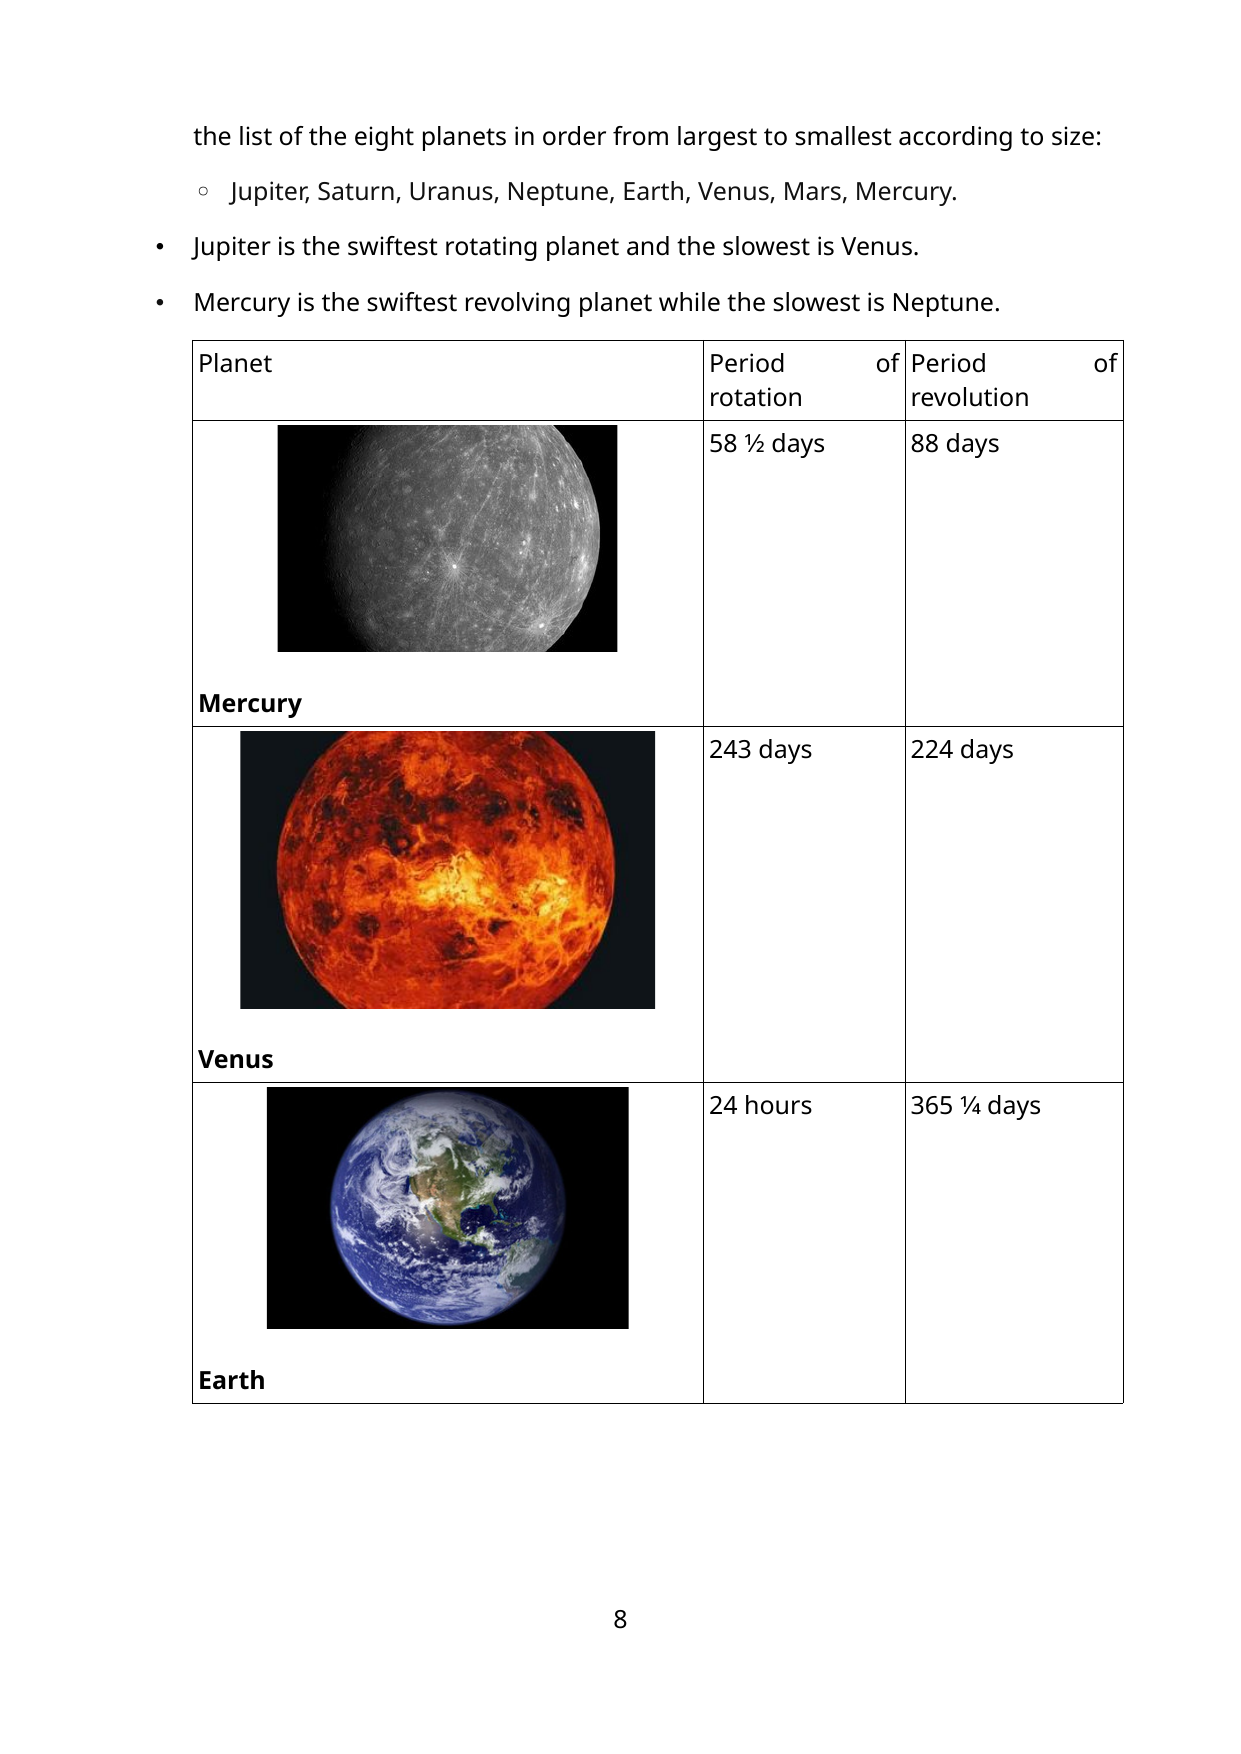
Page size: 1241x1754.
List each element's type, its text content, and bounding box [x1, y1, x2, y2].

table_cell Earth [193, 1083, 703, 1403]
picture [240, 731, 655, 1009]
table_cell 58 1⁄2 days [704, 421, 905, 726]
table_cell 24 hours [704, 1083, 905, 1403]
table_cell 243 days [704, 727, 905, 1082]
table_cell 365 1⁄4 days [906, 1083, 1123, 1403]
table_cell 88 days [906, 421, 1123, 726]
table_header Period of revolution [906, 341, 1123, 419]
table_cell Venus [193, 727, 703, 1082]
picture [277, 425, 618, 652]
table_header Period of rotation [704, 341, 905, 419]
list Jupiter, Saturn, Uranus, Neptune, Earth, Venus, Mars, Mercury. [193, 173, 1122, 208]
list Mercury is the swiftest revolving planet while the slowest is Neptune. [156, 284, 1122, 318]
picture [266, 1087, 629, 1329]
table_cell 224 days [906, 727, 1123, 1082]
table_cell Mercury [193, 421, 703, 726]
table_header Planet [193, 341, 703, 419]
list the list of the eight planets in order from largest to smallest according to size: [156, 118, 1122, 152]
list Jupiter is the swiftest rotating planet and the slowest is Venus. [156, 229, 1122, 263]
